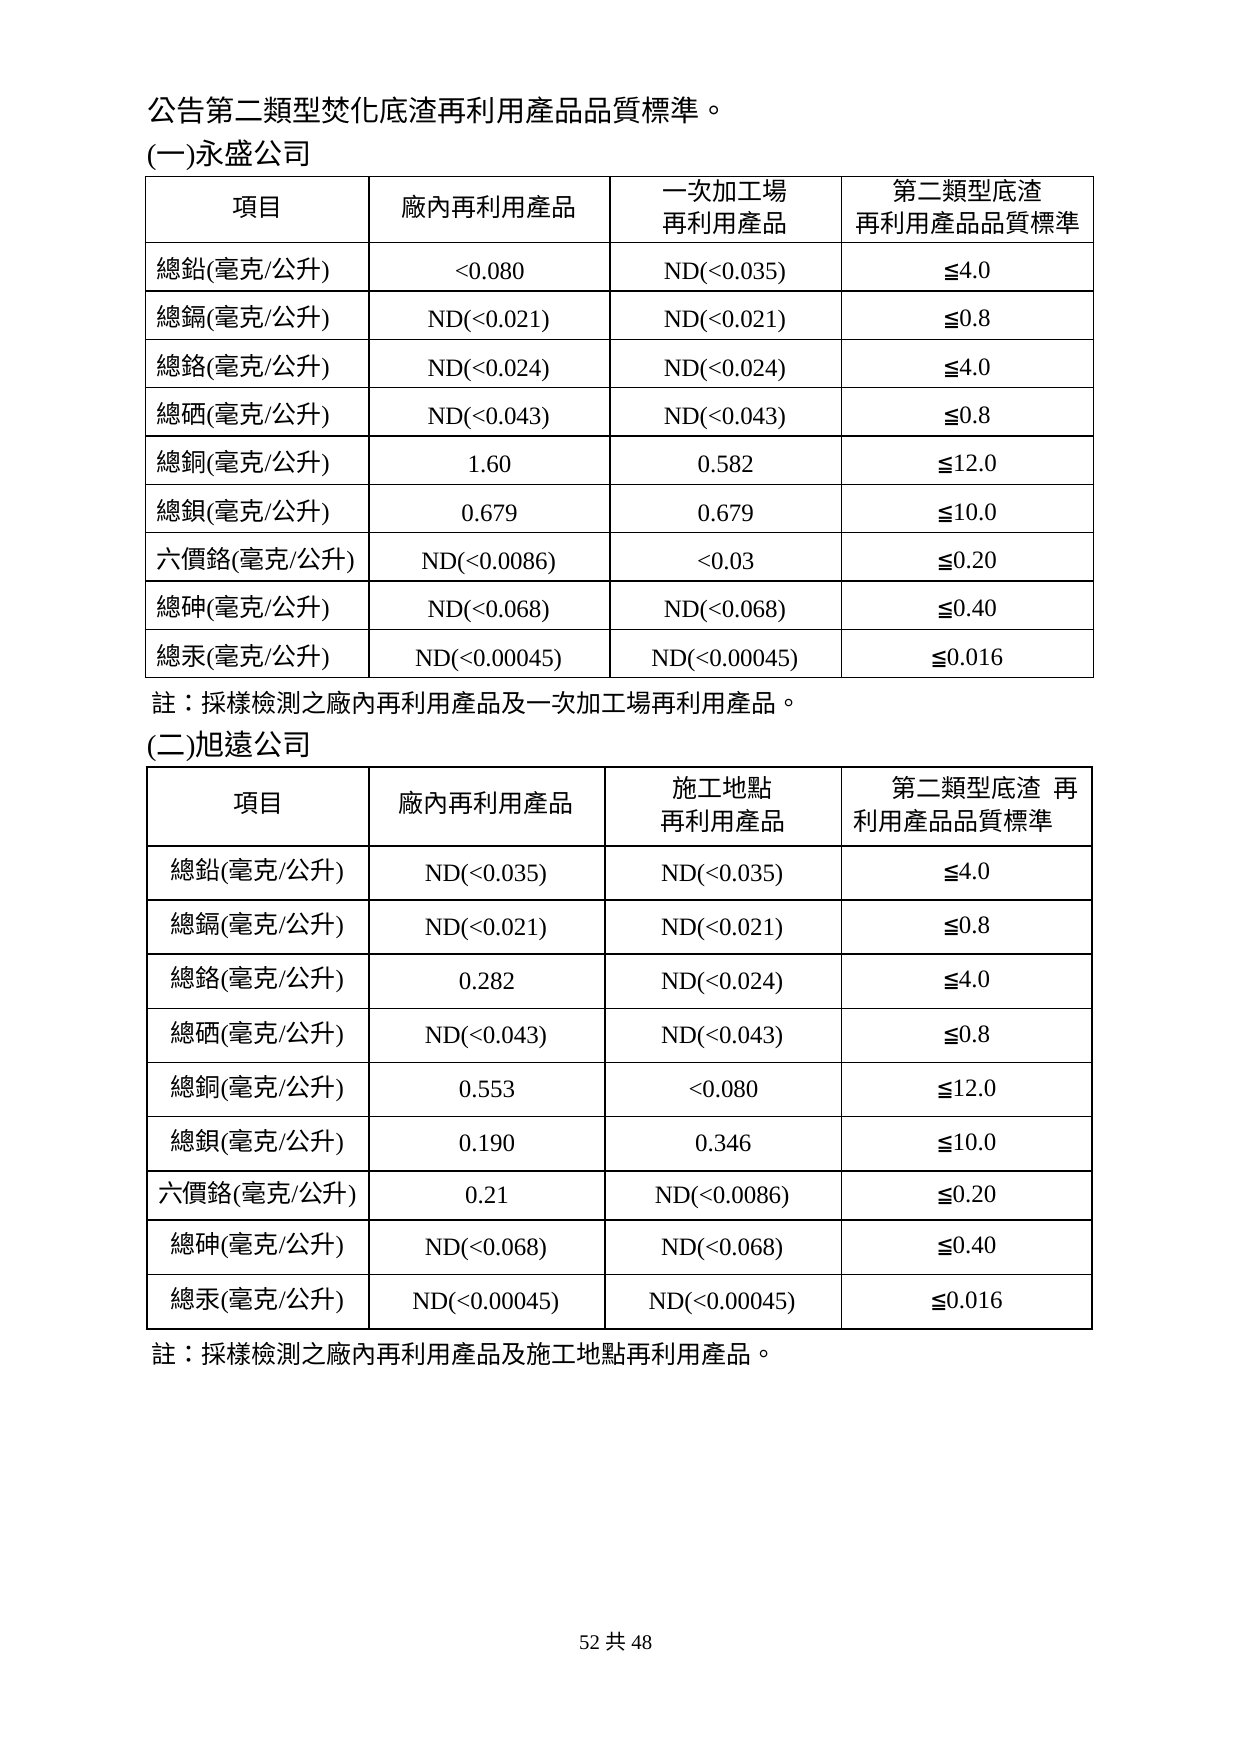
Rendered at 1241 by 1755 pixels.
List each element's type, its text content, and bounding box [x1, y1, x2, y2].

table_cell ND(<0.00045) [606, 1275, 841, 1328]
table_cell 總鉛(毫克/公升) [146, 243, 368, 290]
table_cell ND(<0.024) [611, 340, 841, 387]
table_cell ≦12.0 [842, 437, 1093, 484]
table_cell 總銅(毫克/公升) [146, 437, 368, 484]
table_cell 六價鉻(毫克/公升) [146, 533, 368, 580]
table_cell ≦0.8 [842, 901, 1091, 953]
table_cell ≦0.8 [842, 388, 1093, 435]
table_cell ND(<0.068) [370, 582, 609, 629]
text (二)旭遠公司 [147, 724, 1105, 763]
table_header 項目 [146, 177, 368, 242]
table_cell 0.553 [370, 1063, 604, 1116]
table_cell ND(<0.043) [606, 1009, 841, 1061]
table_header 項目 [148, 768, 368, 845]
table_cell ≦0.40 [842, 1221, 1091, 1273]
table_cell 1.60 [370, 437, 609, 484]
table_cell 總鉻(毫克/公升) [148, 955, 368, 1007]
table_cell ND(<0.035) [370, 847, 604, 899]
table_cell 0.679 [370, 485, 609, 532]
table_cell ≦4.0 [842, 955, 1091, 1007]
table_cell 總銅(毫克/公升) [148, 1063, 368, 1116]
table_cell 總砷(毫克/公升) [146, 582, 368, 629]
table_cell ≦10.0 [842, 1117, 1091, 1170]
text 註：採樣檢測之廠內再利用產品及施工地點再利用產品。 [151, 1334, 1105, 1370]
table_cell 0.282 [370, 955, 604, 1007]
table_cell ≦0.016 [842, 630, 1093, 677]
table_header 施工地點 再利用產品 [606, 768, 841, 845]
table_cell ND(<0.043) [611, 388, 841, 435]
table_cell ≦0.8 [842, 292, 1093, 339]
table_cell ND(<0.024) [606, 955, 841, 1007]
table_cell ND(<0.043) [370, 1009, 604, 1061]
table_cell 總汞(毫克/公升) [148, 1275, 368, 1328]
table_cell 0.346 [606, 1117, 841, 1170]
table_cell 0.190 [370, 1117, 604, 1170]
table_header 廠內再利用產品 [370, 177, 609, 242]
table_cell ND(<0.035) [611, 243, 841, 290]
table_cell ND(<0.00045) [370, 1275, 604, 1328]
table_cell ND(<0.068) [611, 582, 841, 629]
table_cell 總硒(毫克/公升) [148, 1009, 368, 1061]
table_cell ND(<0.0086) [370, 533, 609, 580]
table_cell 0.21 [370, 1172, 604, 1219]
table_cell ND(<0.035) [606, 847, 841, 899]
table_cell 總硒(毫克/公升) [146, 388, 368, 435]
table_cell ≦4.0 [842, 340, 1093, 387]
text (一)永盛公司 [147, 133, 1105, 173]
table_cell 六價鉻(毫克/公升) [148, 1172, 368, 1219]
table_cell 0.679 [611, 485, 841, 532]
table_cell ≦0.40 [842, 582, 1093, 629]
table_cell ND(<0.021) [370, 901, 604, 953]
table_cell ND(<0.021) [611, 292, 841, 339]
table_cell ≦0.8 [842, 1009, 1091, 1061]
table_header 第二類型底渣 再利用產品品質標準 [842, 768, 1091, 845]
table_cell 0.582 [611, 437, 841, 484]
table_cell ≦4.0 [842, 847, 1091, 899]
table_cell ≦12.0 [842, 1063, 1091, 1116]
table_cell 總鎘(毫克/公升) [148, 901, 368, 953]
text 公告第二類型焚化底渣再利用產品品質標準。 [147, 88, 1105, 130]
table_cell 總鉛(毫克/公升) [148, 847, 368, 899]
table_cell ND(<0.00045) [611, 630, 841, 677]
table_cell ≦0.20 [842, 533, 1093, 580]
table_cell 總鋇(毫克/公升) [148, 1117, 368, 1170]
table_cell <0.03 [611, 533, 841, 580]
table_cell ND(<0.00045) [370, 630, 609, 677]
table_header 一次加工場 再利用產品 [611, 177, 841, 242]
table_cell ND(<0.021) [606, 901, 841, 953]
table_cell 總鎘(毫克/公升) [146, 292, 368, 339]
table_cell ND(<0.024) [370, 340, 609, 387]
table_cell ND(<0.021) [370, 292, 609, 339]
table_cell 總鋇(毫克/公升) [146, 485, 368, 532]
table_cell ND(<0.043) [370, 388, 609, 435]
table_header 廠內再利用產品 [370, 768, 604, 845]
table_cell ND(<0.068) [370, 1221, 604, 1273]
table_cell <0.080 [606, 1063, 841, 1116]
text 註：採樣檢測之廠內再利用產品及一次加工場再利用產品。 [151, 683, 1105, 719]
table_cell 總鉻(毫克/公升) [146, 340, 368, 387]
table_cell <0.080 [370, 243, 609, 290]
table_header 第二類型底渣 再利用產品品質標準 [842, 177, 1093, 242]
table_cell ≦0.20 [842, 1172, 1091, 1219]
table_cell ≦4.0 [842, 243, 1093, 290]
table_cell 總汞(毫克/公升) [146, 630, 368, 677]
table_cell ≦0.016 [842, 1275, 1091, 1328]
table_cell ND(<0.068) [606, 1221, 841, 1273]
table_cell ≦10.0 [842, 485, 1093, 532]
table_cell ND(<0.0086) [606, 1172, 841, 1219]
table_cell 總砷(毫克/公升) [148, 1221, 368, 1273]
